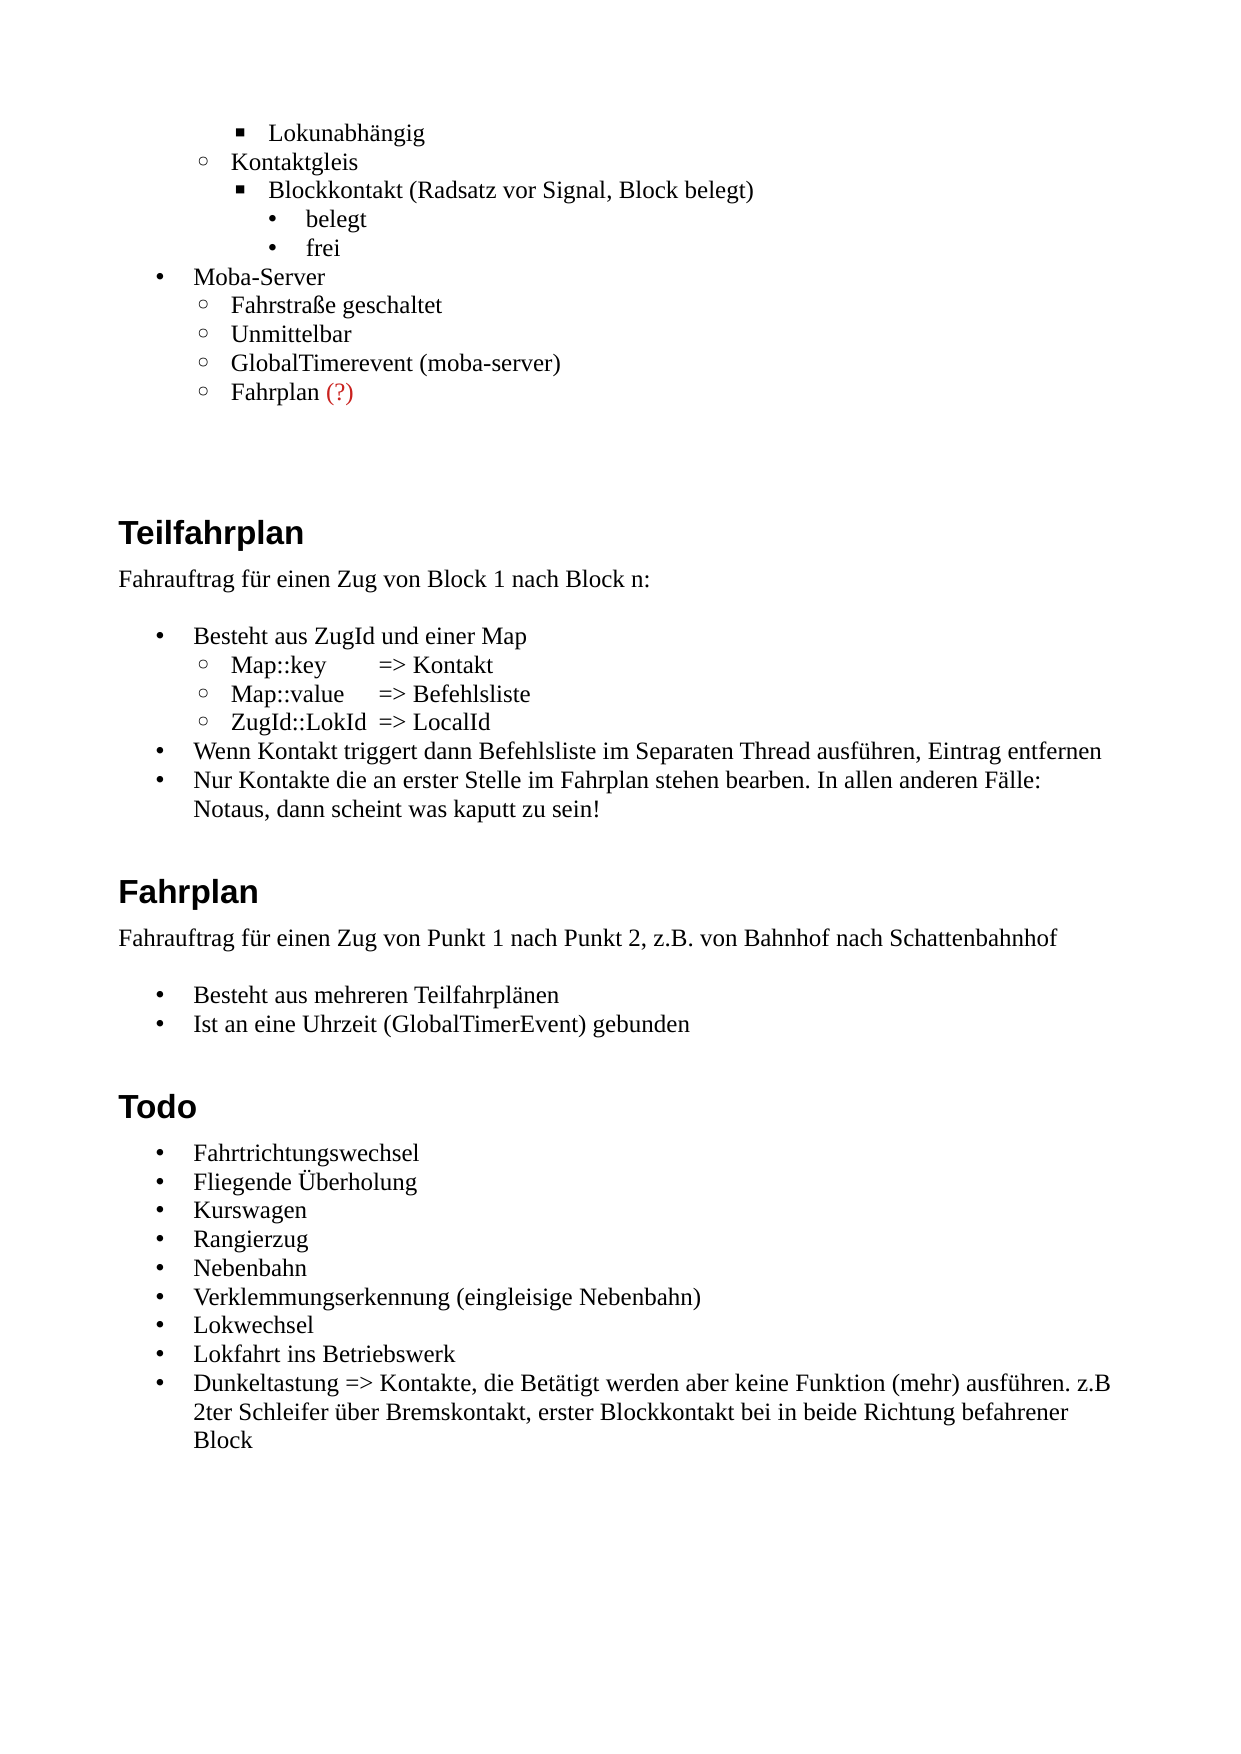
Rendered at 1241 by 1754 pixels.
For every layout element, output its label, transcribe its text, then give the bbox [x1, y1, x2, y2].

list Kurswagen [156, 1196, 1122, 1224]
list Wenn Kontakt triggert dann Befehlsliste im Separaten Thread ausführen, Eintrag entfernen [156, 736, 1122, 765]
list GlobalTimerevent (moba-server) [193, 348, 1122, 377]
list Lokwechsel [156, 1311, 1122, 1339]
subtitle Todo [118, 1087, 1122, 1126]
list frei [268, 233, 1122, 262]
list Ist an eine Uhrzeit (GlobalTimerEvent) gebunden [156, 1009, 1122, 1038]
list Besteht aus mehreren Teilfahrplänen [156, 980, 1122, 1009]
list Rangierzug [156, 1224, 1122, 1253]
list Dunkeltastung => Kontakte, die Betätigt werden aber keine Funktion (mehr) ausführen. z.B 2ter Schleifer über Bremskontakt, erster Blockkontakt bei in beide Richtung befahrener Block [156, 1368, 1122, 1454]
subtitle Teilfahrplan [118, 513, 1122, 551]
subtitle Fahrplan [118, 872, 1122, 910]
list Fahrstraße geschaltet [193, 291, 1122, 319]
list Kontaktgleis [193, 147, 1122, 176]
list Lokfahrt ins Betriebswerk [156, 1339, 1122, 1368]
list Lokunabhängig [231, 118, 1122, 147]
list Unmittelbar [193, 319, 1122, 348]
list Fahrtrichtungswechsel [156, 1138, 1122, 1167]
list Moba-Server [156, 262, 1122, 291]
list Map::key => Kontakt [193, 650, 1122, 679]
list Fahrplan (?) [193, 377, 1122, 406]
text Fahrauftrag für einen Zug von Block 1 nach Block n: [118, 564, 1122, 592]
list Verklemmungserkennung (eingleisige Nebenbahn) [156, 1282, 1122, 1311]
list belegt [268, 204, 1122, 233]
list Blockkontakt (Radsatz vor Signal, Block belegt) [231, 176, 1122, 204]
list Besteht aus ZugId und einer Map [156, 621, 1122, 650]
list ZugId::LokId => LocalId [193, 707, 1122, 736]
list Nebenbahn [156, 1253, 1122, 1282]
list Map::value => Befehlsliste [193, 679, 1122, 707]
list Fliegende Überholung [156, 1167, 1122, 1196]
list Nur Kontakte die an erster Stelle im Fahrplan stehen bearben. In allen anderen Fälle: Notaus, dann scheint was kaputt zu sein! [156, 765, 1122, 822]
text Fahrauftrag für einen Zug von Punkt 1 nach Punkt 2, z.B. von Bahnhof nach Schattenbahnhof [118, 923, 1122, 951]
